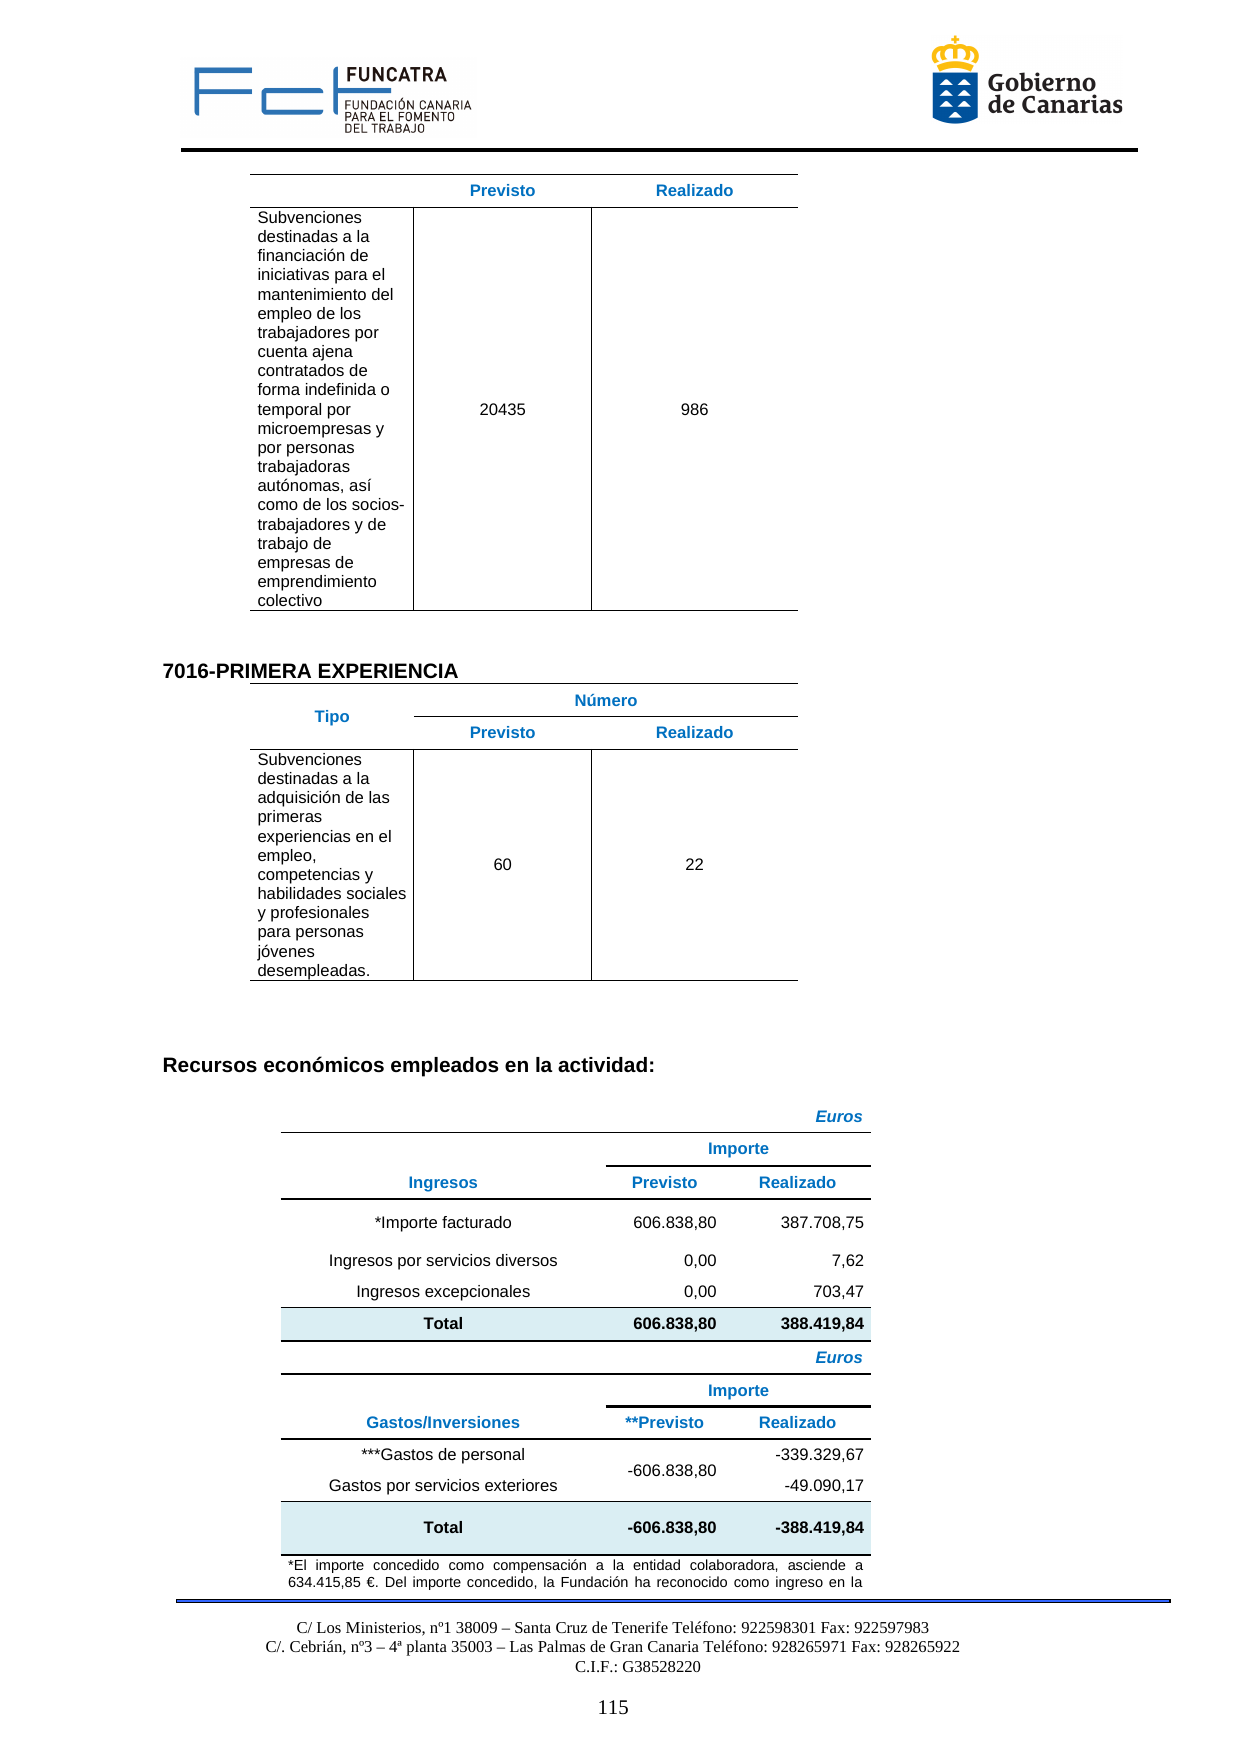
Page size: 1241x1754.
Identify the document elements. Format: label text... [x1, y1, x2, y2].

table_cell Realizado [724, 1167, 871, 1197]
table_cell 20435 [414, 208, 591, 610]
table_cell ***Gastos de personal [281, 1440, 606, 1469]
table_cell 60 [414, 750, 591, 980]
table_cell Subvenciones destinadas a la adquisición de las primeras experiencias en el empleo, competencias y habilidades sociales y profesionales para personas jóvenes desempleadas. [250, 750, 413, 980]
table_cell 606.838,80 [606, 1200, 724, 1244]
table_cell Total [281, 1502, 606, 1554]
picture [931, 35, 1123, 124]
table_cell [606, 1342, 724, 1372]
table_cell -606.838,80 [606, 1440, 724, 1501]
table_cell Gastos por servicios exteriores [281, 1469, 606, 1501]
table_cell Importe [606, 1375, 871, 1405]
table_cell Previsto [414, 175, 591, 207]
table_header Euros [724, 1101, 871, 1132]
table_cell [281, 1133, 606, 1165]
table_cell 22 [592, 750, 798, 980]
table_header [281, 1101, 606, 1132]
table_cell Ingresos excepcionales [281, 1276, 606, 1307]
table_cell Importe [606, 1133, 871, 1165]
picture [180, 57, 477, 138]
table_cell Previsto [606, 1167, 724, 1197]
table_cell Gastos/Inversiones [281, 1405, 606, 1438]
table_cell Realizado [724, 1408, 871, 1438]
table_cell [281, 1342, 606, 1372]
table_cell -606.838,80 [606, 1502, 724, 1554]
table_header Número [414, 684, 798, 716]
table_header [250, 175, 414, 207]
table_cell Ingresos [281, 1165, 606, 1197]
table_cell **Previsto [606, 1408, 724, 1438]
table_cell Previsto [414, 717, 591, 749]
table_cell Realizado [591, 717, 798, 749]
table_cell *Importe facturado [281, 1200, 606, 1244]
table_cell 388.419,84 [724, 1308, 871, 1340]
table_cell Realizado [591, 175, 798, 207]
table_cell -339.329,67 [724, 1440, 871, 1469]
table_cell 703,47 [724, 1276, 871, 1307]
table_cell 0,00 [606, 1276, 724, 1307]
table_header [606, 1101, 724, 1132]
table_cell 986 [592, 208, 798, 610]
table_cell 0,00 [606, 1244, 724, 1276]
table_cell 7,62 [724, 1244, 871, 1276]
table_cell -388.419,84 [724, 1502, 871, 1554]
table_cell 606.838,80 [606, 1308, 724, 1340]
table_cell Total [281, 1308, 606, 1340]
text 7016-PRIMERA EXPERIENCIA [162, 659, 1063, 683]
table_cell 387.708,75 [724, 1200, 871, 1244]
table_cell Euros [724, 1342, 871, 1372]
table_cell -49.090,17 [724, 1469, 871, 1501]
table_cell *El importe concedido como compensación a la entidad colaboradora, asciende a 634.415,85 €. Del importe concedido, la Fundación ha reconocido como ingreso en la [281, 1556, 871, 1591]
table_cell Ingresos por servicios diversos [281, 1244, 606, 1276]
table_header Tipo [250, 684, 414, 749]
table_cell Subvenciones destinadas a la financiación de iniciativas para el mantenimiento del empleo de los trabajadores por cuenta ajena contratados de forma indefinida o temporal por microempresas y por personas trabajadoras autónomas, así como de los socios-trabajadores y de trabajo de empresas de emprendimiento colectivo [250, 208, 413, 610]
text Recursos económicos empleados en la actividad: [162, 1053, 1063, 1077]
table_cell [281, 1375, 606, 1405]
